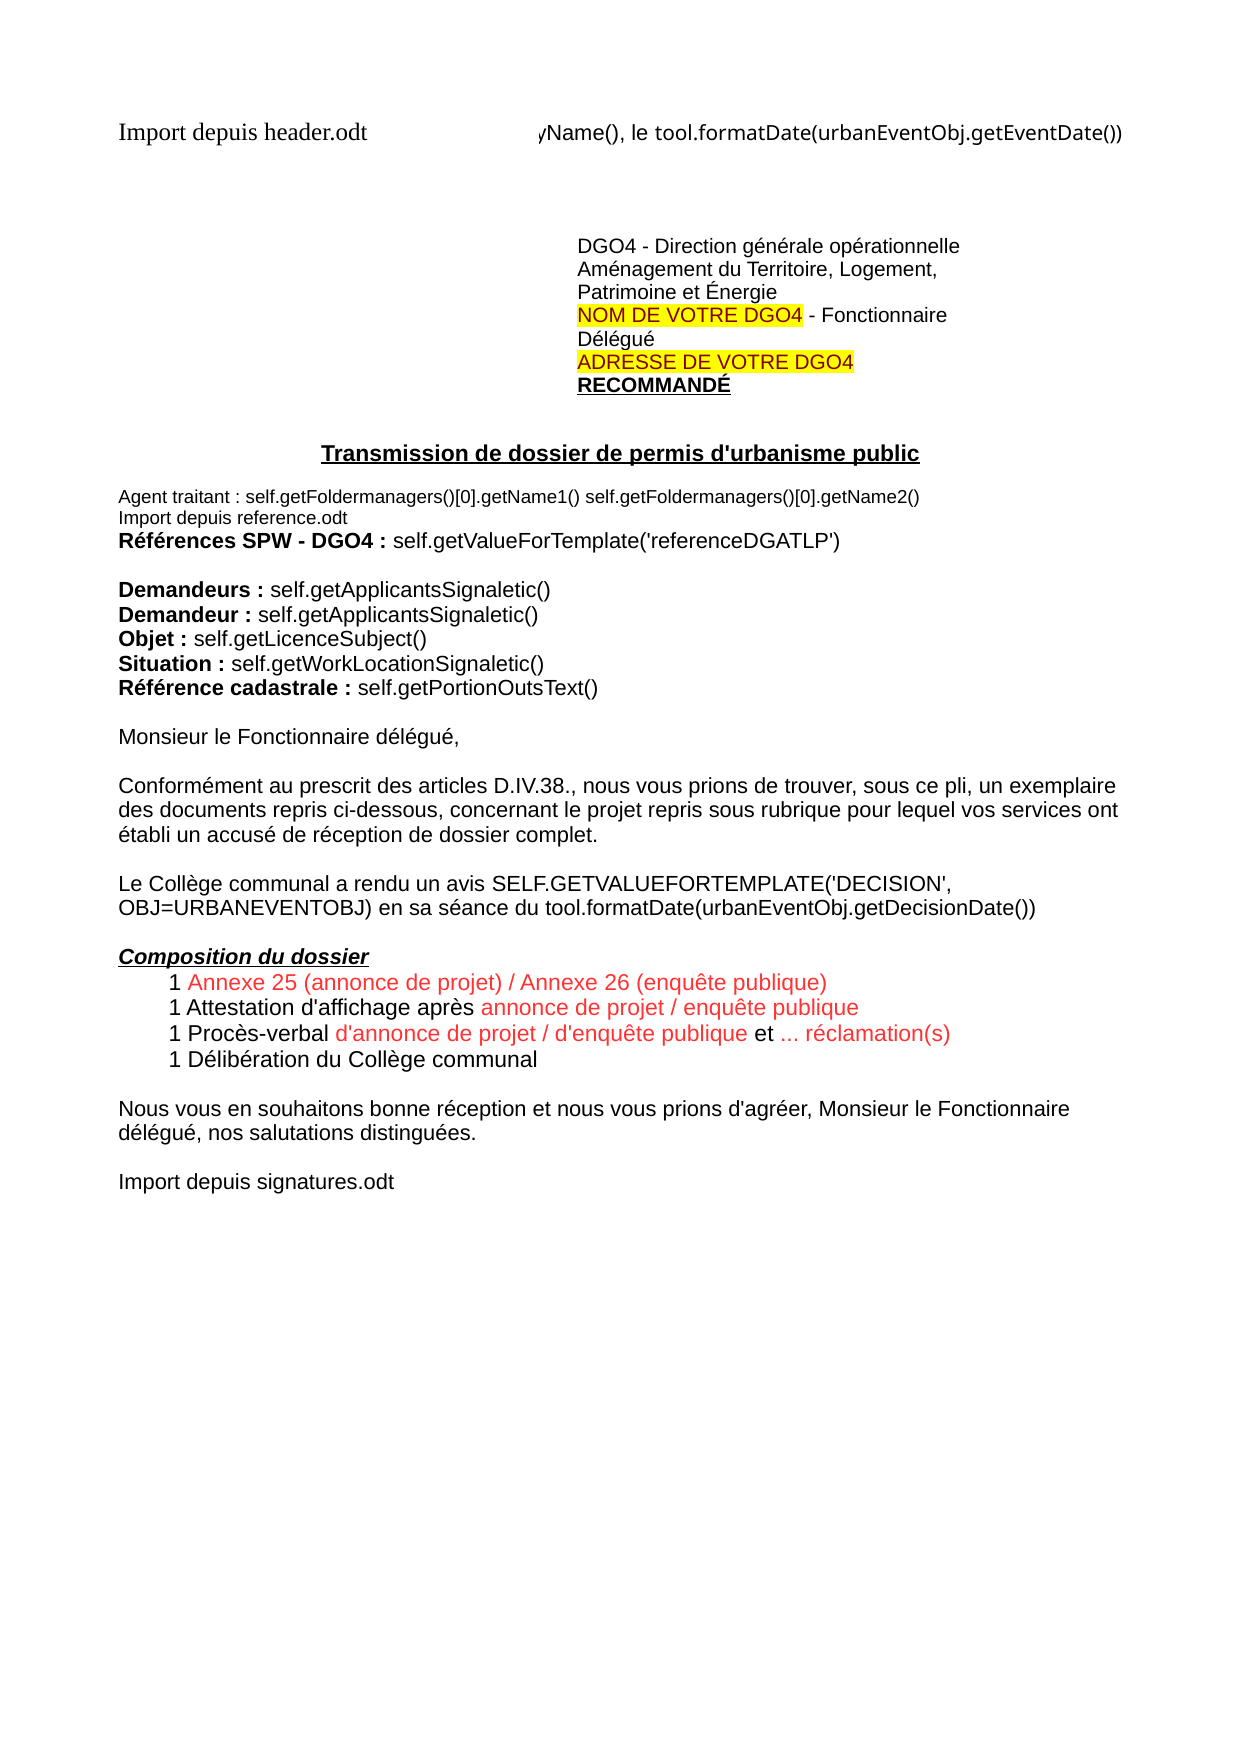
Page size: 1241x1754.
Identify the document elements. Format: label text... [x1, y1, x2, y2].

text Agent traitant : self.getFoldermanagers()[0].getName1() self.getFoldermanagers()[0].getName2() [118, 487, 1122, 508]
text Aménagement du Territoire, Logement, Patrimoine et Énergie [577, 257, 1028, 304]
text Import depuis signatures.odt [118, 1170, 1122, 1194]
text Demandeurs : self.getApplicantsSignaletic() [118, 578, 1122, 602]
text Import depuis header.odt [118, 118, 539, 146]
text Nous vous en souhaitons bonne réception et nous vous prions d'agréer, Monsieur le Fonctionnaire délégué, nos salutations distinguées. [118, 1096, 1122, 1145]
text Import depuis reference.odt [118, 508, 1122, 529]
text 1 Annexe 25 (annonce de projet) / Annexe 26 (enquête publique) [168, 969, 1122, 995]
text Référence cadastrale : self.getPortionOutsText() [118, 676, 1122, 700]
text Conformément au prescrit des articles D.IV.38., nous vous prions de trouver, sous ce pli, un exemplaire des documents repris ci-dessous, concernant le projet repris sous rubrique pour lequel vos services ont établi un accusé de réception de dossier complet. [118, 773, 1122, 847]
text Références SPW - DGO4 : self.getValueForTemplate('referenceDGATLP') [118, 529, 1122, 553]
title RECOMMANDÉ [577, 373, 1028, 397]
text Objet : self.getLicenceSubject() [118, 627, 1122, 651]
text Demandeur : self.getApplicantsSignaletic() [118, 602, 1122, 627]
text Composition du dossier [118, 945, 1122, 969]
text DGO4 - Direction générale opérationnelle [577, 234, 1028, 257]
text Le Collège communal a rendu un avis self.getValueForTemplate('decision', obj=urbanEventObj) en sa séance du tool.formatDate(urbanEventObj.getDecisionDate()) [118, 871, 1122, 920]
title Transmission de dossier de permis d'urbanisme public [118, 440, 1122, 466]
text Situation : self.getWorkLocationSignaletic() [118, 651, 1122, 676]
text 1 Délibération du Collège communal [168, 1046, 1122, 1072]
text tool.getCityName(), le tool.formatDate(urbanEventObj.getEventDate()) [118, 118, 1122, 427]
text Monsieur le Fonctionnaire délégué, [118, 724, 1122, 749]
text NOM DE VOTRE DGO4 - Fonctionnaire Délégué [577, 304, 1028, 350]
text ADRESSE DE VOTRE DGO4 [577, 350, 1028, 373]
text 1 Procès-verbal d'annonce de projet / d'enquête publique et ... réclamation(s) [168, 1021, 1122, 1046]
text 1 Attestation d'affichage après annonce de projet / enquête publique [168, 995, 1122, 1021]
